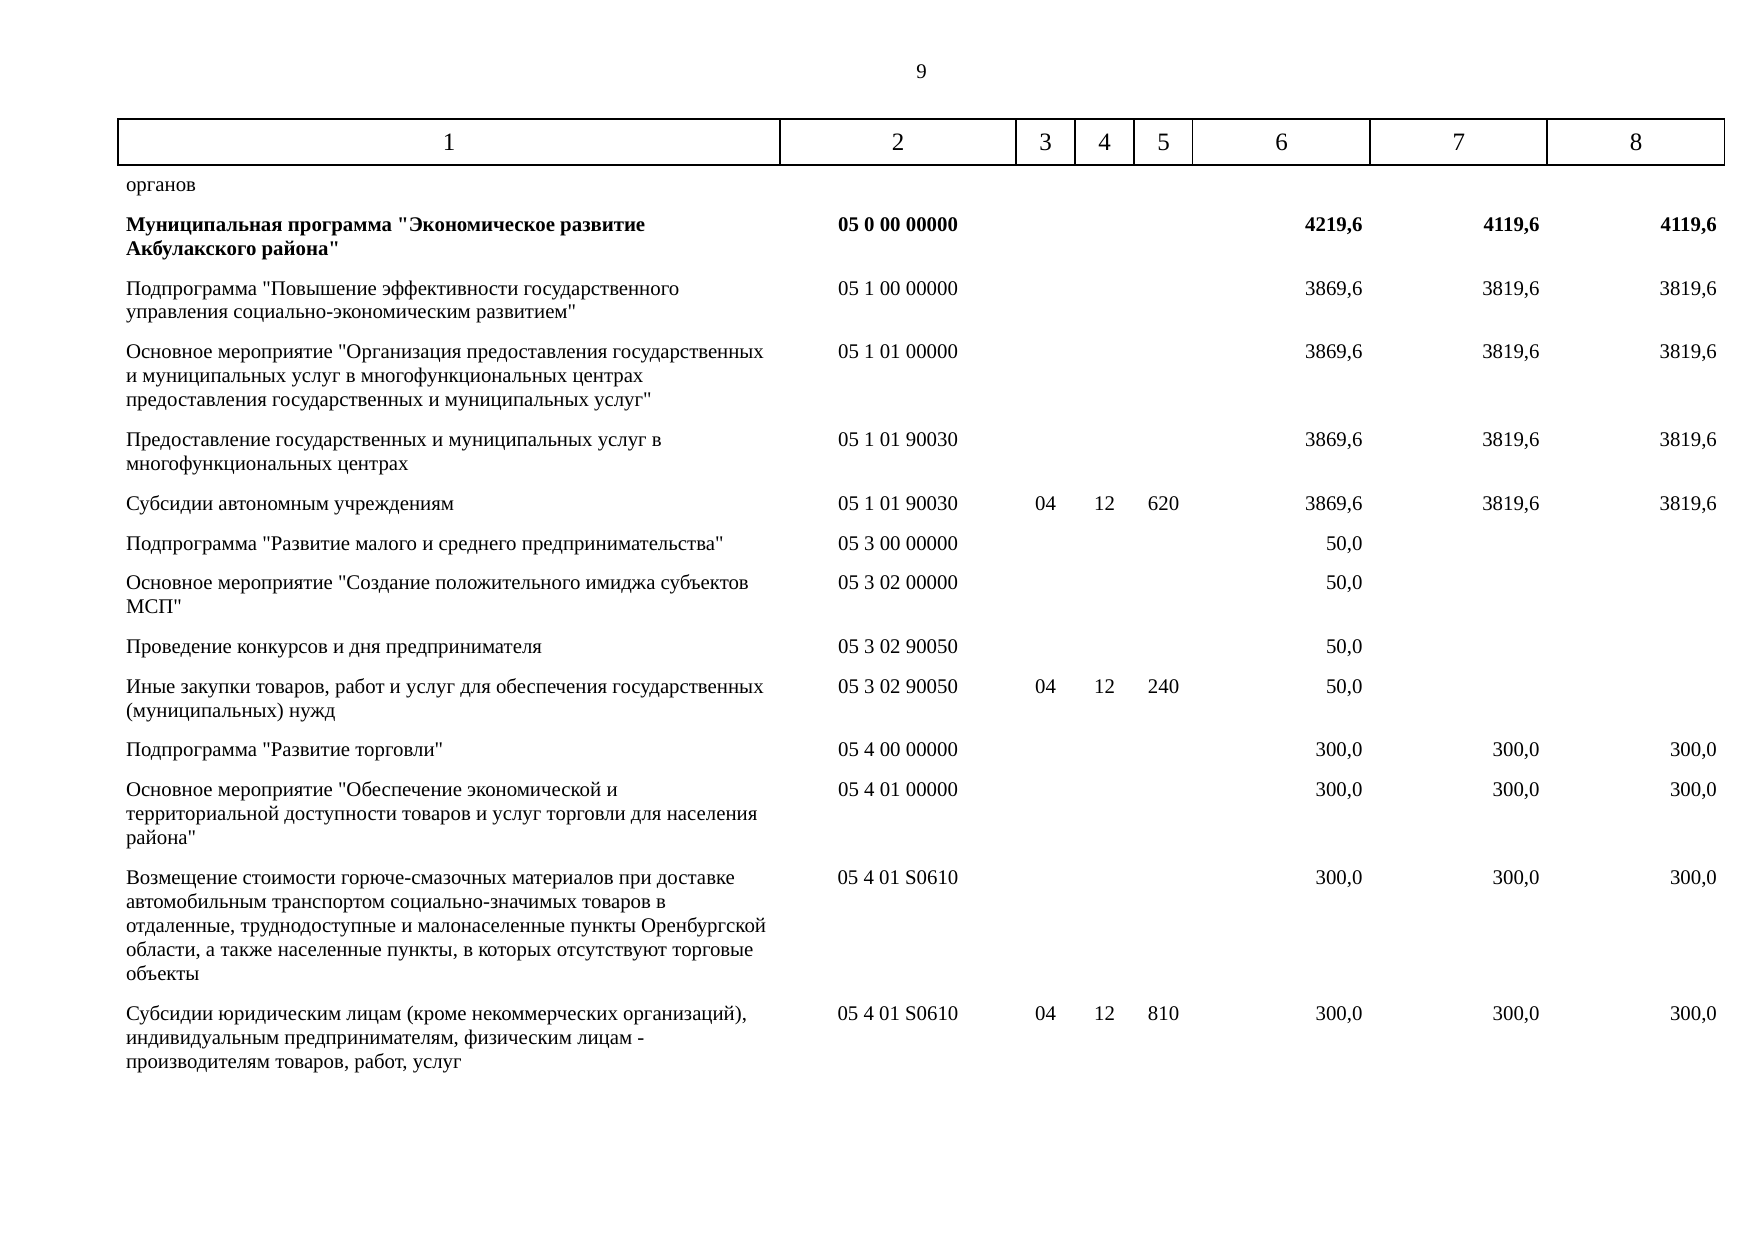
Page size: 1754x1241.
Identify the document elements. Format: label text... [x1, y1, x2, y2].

table_cell 620 [1134, 483, 1193, 523]
table_cell 4219,6 [1193, 204, 1370, 268]
table_cell [1016, 857, 1075, 993]
table_cell Муниципальная программа "Экономическое развитие Акбулакского района" [118, 204, 780, 268]
table_cell 05 3 02 90050 [780, 626, 1016, 666]
table_cell 3819,6 [1547, 419, 1724, 483]
table_cell 300,0 [1547, 769, 1724, 857]
table_header 4 [1083, 128, 1126, 156]
table_cell 810 [1134, 993, 1193, 1081]
table_cell [1134, 769, 1193, 857]
table_cell [780, 166, 1016, 204]
table_cell 05 3 00 00000 [780, 523, 1016, 562]
table_header [1548, 120, 1724, 164]
table_cell 3819,6 [1370, 268, 1547, 331]
table_cell [1075, 730, 1134, 769]
table_cell [1134, 523, 1193, 562]
table_header 6 [1201, 128, 1362, 156]
table_cell [1075, 268, 1134, 331]
table_cell [1134, 166, 1193, 204]
table_cell [1016, 166, 1075, 204]
table_cell [1075, 204, 1134, 268]
table_cell 3819,6 [1547, 268, 1724, 331]
table_cell [1075, 166, 1134, 204]
table_cell [1547, 562, 1724, 626]
table_cell [1547, 666, 1724, 729]
table_cell [1134, 730, 1193, 769]
table_cell Проведение конкурсов и дня предпринимателя [118, 626, 780, 666]
table_cell 50,0 [1193, 523, 1370, 562]
table_cell [1075, 419, 1134, 483]
table_cell [1370, 523, 1547, 562]
table_cell 3819,6 [1370, 331, 1547, 419]
table_cell 300,0 [1193, 769, 1370, 857]
table_cell 05 3 02 90050 [780, 666, 1016, 729]
table_header [1076, 120, 1133, 164]
table_header 7 [1378, 128, 1539, 156]
table_cell [1016, 331, 1075, 419]
table_cell 04 [1016, 993, 1075, 1081]
table_cell [1075, 523, 1134, 562]
table_cell 240 [1134, 666, 1193, 729]
table_cell [1075, 562, 1134, 626]
table_cell [1075, 769, 1134, 857]
table_cell 05 1 00 00000 [780, 268, 1016, 331]
table_header [1371, 120, 1546, 164]
table_header [119, 120, 779, 164]
table_cell [1134, 562, 1193, 626]
table_header [1193, 120, 1369, 164]
table_cell 50,0 [1193, 666, 1370, 729]
table_cell Предоставление государственных и муниципальных услуг в многофункциональных центрах [118, 419, 780, 483]
table_cell Подпрограмма "Развитие малого и среднего предпринимательства" [118, 523, 780, 562]
table_cell 300,0 [1547, 857, 1724, 993]
table_cell 300,0 [1193, 730, 1370, 769]
table_cell 05 1 01 90030 [780, 419, 1016, 483]
table_cell [1016, 204, 1075, 268]
table_cell 300,0 [1370, 769, 1547, 857]
table_cell Основное мероприятие "Организация предоставления государственных и муниципальных услуг в многофункциональных центрах предоставления государственных и муниципальных услуг" [118, 331, 780, 419]
table_cell 12 [1075, 993, 1134, 1081]
table_header 5 [1142, 128, 1185, 156]
table_cell 50,0 [1193, 562, 1370, 626]
table_cell 3819,6 [1547, 483, 1724, 523]
table_cell [1016, 523, 1075, 562]
table_header 3 [1024, 128, 1067, 156]
table_cell Иные закупки товаров, работ и услуг для обеспечения государственных (муниципальных) нужд [118, 666, 780, 729]
table_cell 05 0 00 00000 [780, 204, 1016, 268]
table_cell 300,0 [1370, 993, 1547, 1081]
table_cell 05 4 00 00000 [780, 730, 1016, 769]
table_cell [1016, 769, 1075, 857]
table_cell 04 [1016, 666, 1075, 729]
table_cell [1134, 626, 1193, 666]
table_cell Подпрограмма "Развитие торговли" [118, 730, 780, 769]
table_cell [1016, 562, 1075, 626]
table_header 2 [788, 128, 1008, 156]
table_cell 3869,6 [1193, 419, 1370, 483]
table_cell [1075, 626, 1134, 666]
table_cell 3819,6 [1370, 483, 1547, 523]
table_cell [1134, 331, 1193, 419]
table_cell 4119,6 [1547, 204, 1724, 268]
table_cell [1016, 626, 1075, 666]
table_cell 3819,6 [1370, 419, 1547, 483]
table_cell 05 3 02 00000 [780, 562, 1016, 626]
table_cell [1016, 419, 1075, 483]
table_cell Основное мероприятие "Обеспечение экономической и территориальной доступности товаров и услуг торговли для населения района" [118, 769, 780, 857]
table_header [1135, 120, 1192, 164]
table_cell [1547, 166, 1724, 204]
table_cell [1370, 626, 1547, 666]
table_cell 300,0 [1547, 730, 1724, 769]
table_cell 300,0 [1547, 993, 1724, 1081]
table_cell 50,0 [1193, 626, 1370, 666]
table_cell [1547, 626, 1724, 666]
table_cell [1370, 666, 1547, 729]
table_header [1017, 120, 1074, 164]
table_cell 12 [1075, 666, 1134, 729]
table_cell Возмещение стоимости горюче-смазочных материалов при доставке автомобильным транспортом социально-значимых товаров в отдаленные, труднодоступные и малонаселенные пункты Оренбургской области, а также населенные пункты, в которых отсутствуют торговые объекты [118, 857, 780, 993]
table_header 8 [1555, 128, 1716, 156]
table_cell 3869,6 [1193, 483, 1370, 523]
table_cell 05 1 01 90030 [780, 483, 1016, 523]
table_cell Субсидии автономным учреждениям [118, 483, 780, 523]
table_cell [1075, 331, 1134, 419]
table_header 1 [126, 128, 772, 156]
table_cell 05 4 01 00000 [780, 769, 1016, 857]
table_cell 3819,6 [1547, 331, 1724, 419]
table_cell [1134, 419, 1193, 483]
table_cell 300,0 [1370, 730, 1547, 769]
table_cell [1134, 268, 1193, 331]
table_header [781, 120, 1015, 164]
table_cell [1134, 857, 1193, 993]
table_cell 300,0 [1370, 857, 1547, 993]
table_cell 04 [1016, 483, 1075, 523]
table_cell [1016, 268, 1075, 331]
table_cell [1193, 166, 1370, 204]
table_cell [1370, 166, 1547, 204]
table_cell [1075, 857, 1134, 993]
table_cell 12 [1075, 483, 1134, 523]
table_cell [1016, 730, 1075, 769]
table_cell органов [118, 166, 780, 204]
table_cell 300,0 [1193, 993, 1370, 1081]
table_cell [1547, 523, 1724, 562]
table_cell 3869,6 [1193, 331, 1370, 419]
table_cell [1370, 562, 1547, 626]
table_cell Субсидии юридическим лицам (кроме некоммерческих организаций), индивидуальным предпринимателям, физическим лицам - производителям товаров, работ, услуг [118, 993, 780, 1081]
table_cell 4119,6 [1370, 204, 1547, 268]
table_cell Подпрограмма "Повышение эффективности государственного управления социально-экономическим развитием" [118, 268, 780, 331]
table_cell 300,0 [1193, 857, 1370, 993]
table_cell 05 1 01 00000 [780, 331, 1016, 419]
table_cell [1134, 204, 1193, 268]
table_cell 05 4 01 S0610 [780, 993, 1016, 1081]
table_cell Основное мероприятие "Создание положительного имиджа субъектов МСП" [118, 562, 780, 626]
table_cell 3869,6 [1193, 268, 1370, 331]
table_cell 05 4 01 S0610 [780, 857, 1016, 993]
